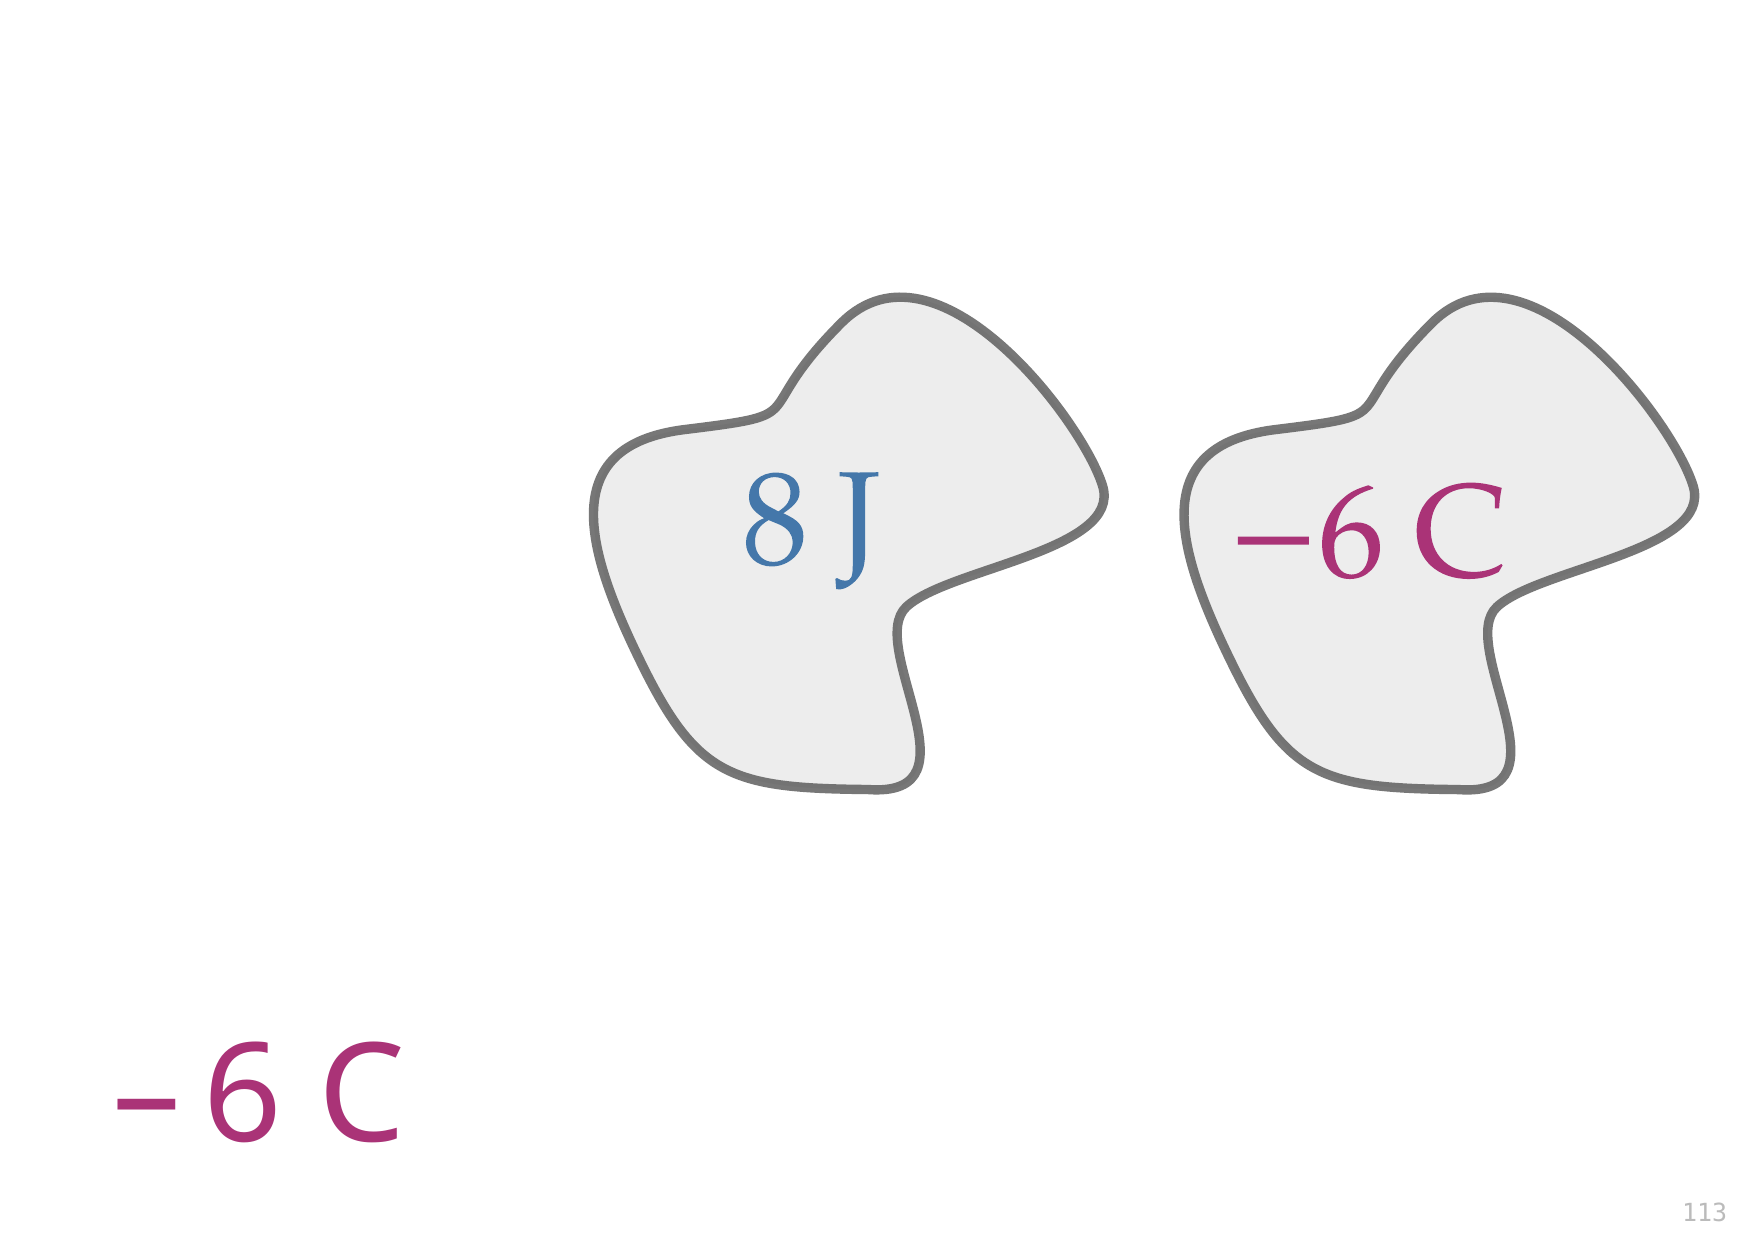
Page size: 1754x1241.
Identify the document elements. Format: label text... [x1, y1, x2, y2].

text_box – 6 C [97, 986, 414, 1139]
text_box [593, 297, 1105, 790]
text_box [1184, 297, 1695, 790]
